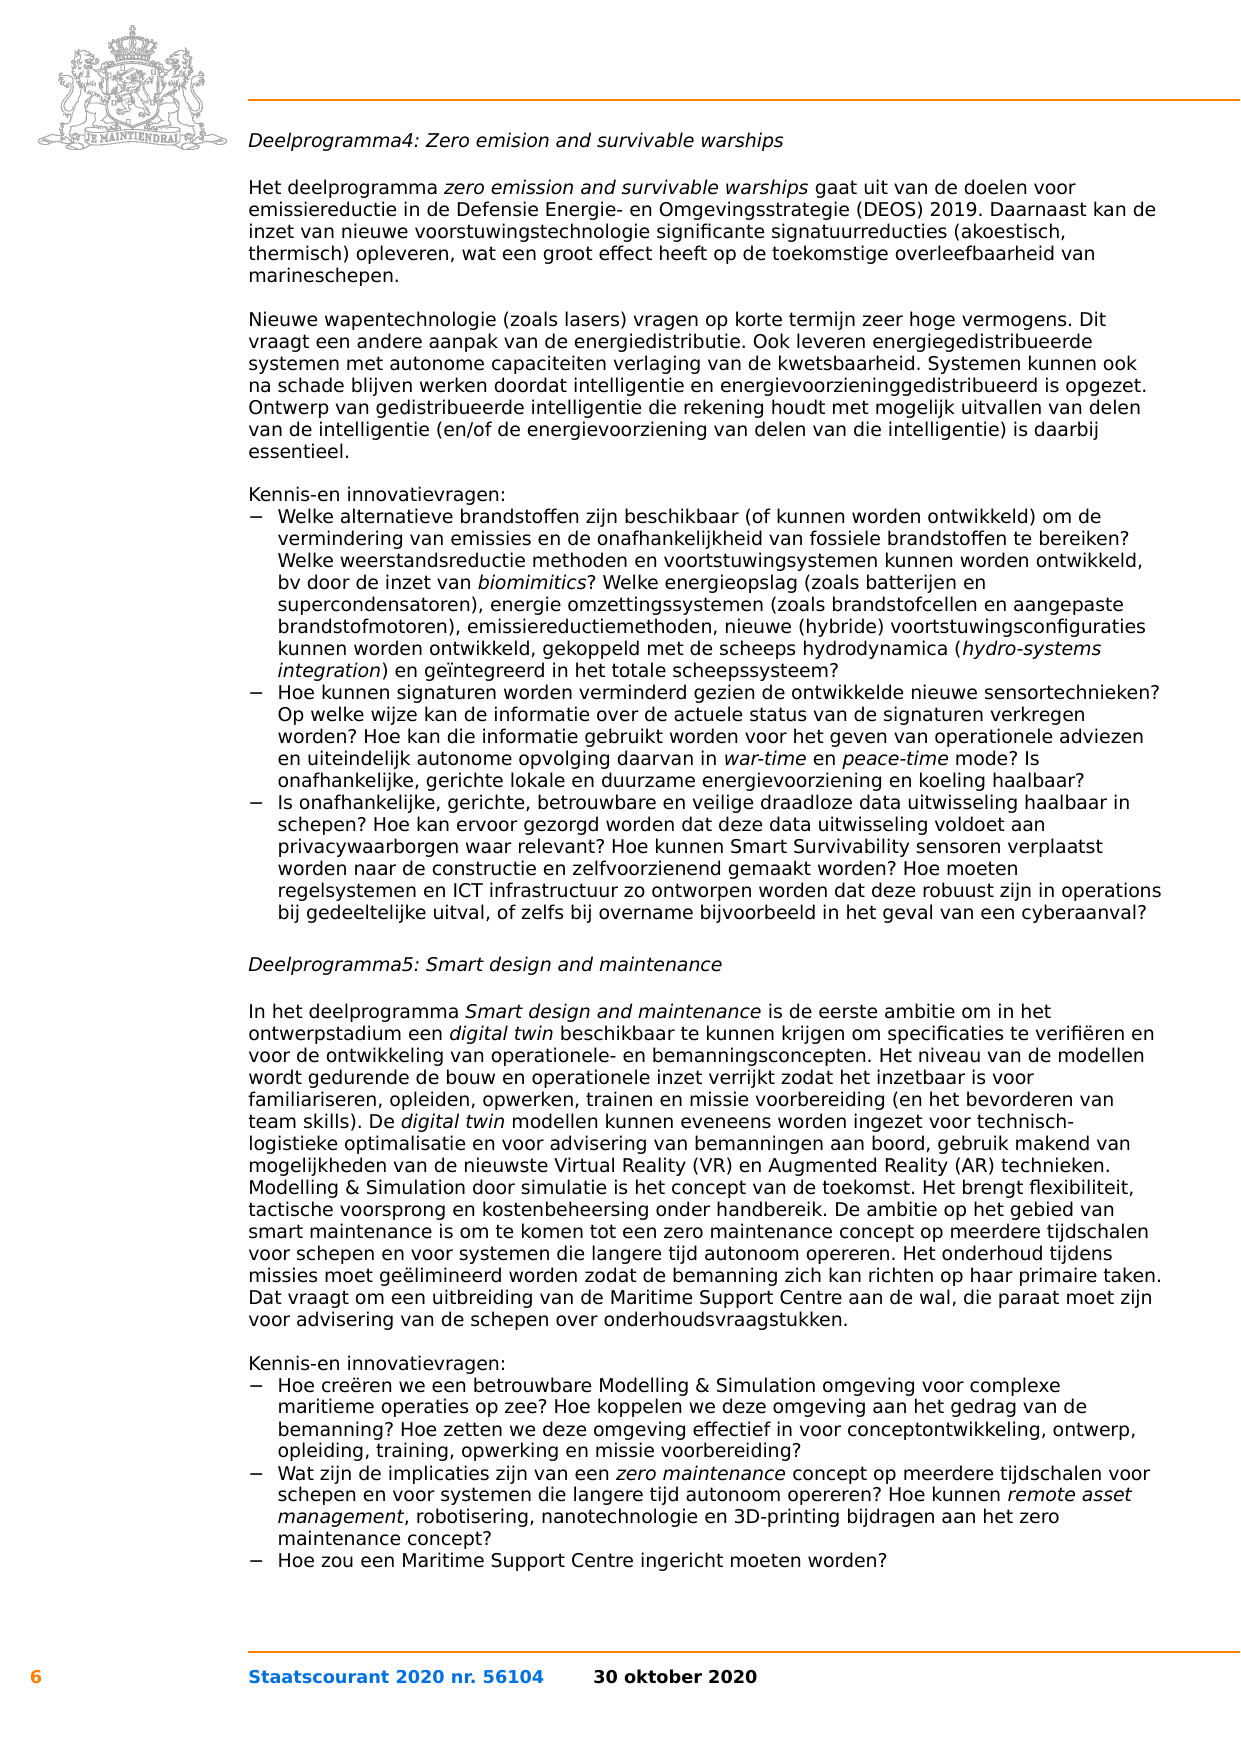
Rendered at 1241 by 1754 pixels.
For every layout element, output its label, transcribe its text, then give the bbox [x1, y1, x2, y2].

text − Welke alternatieve brandstoffen zijn beschikbaar (of kunnen worden ontwikkeld) om de vermindering van emissies en de onafhankelijkheid van fossiele brandstoffen te bereiken? Welke weerstandsreductie methoden en voortstuwingsystemen kunnen worden ontwikkeld, bv door de inzet van biomimitics? Welke energieopslag (zoals batterijen en supercondensatoren), energie omzettingssystemen (zoals brandstofcellen en aangepaste brandstofmotoren), emissiereductiemethoden, nieuwe (hybride) voortstuwingsconfiguraties kunnen worden ontwikkeld, gekoppeld met de scheeps hydrodynamica (hydro-systems integration) en geïntegreerd in het totale scheepssysteem? [248, 506, 1163, 682]
text − Hoe zou een Maritime Support Centre ingericht moeten worden? [248, 1550, 1163, 1572]
text − Wat zijn de implicaties zijn van een zero maintenance concept op meerdere tijdschalen voor schepen en voor systemen die langere tijd autonoom opereren? Hoe kunnen remote asset management, robotisering, nanotechnologie en 3D-printing bijdragen aan het zero maintenance concept? [248, 1462, 1163, 1550]
text − Is onafhankelijke, gerichte, betrouwbare en veilige draadloze data uitwisseling haalbaar in schepen? Hoe kan ervoor gezorgd worden dat deze data uitwisseling voldoet aan privacywaarborgen waar relevant? Hoe kunnen Smart Survivability sensoren verplaatst worden naar de constructie en zelfvoorzienend gemaakt worden? Hoe moeten regelsystemen en ICT infrastructuur zo ontworpen worden dat deze robuust zijn in operations bij gedeeltelijke uitval, of zelfs bij overname bijvoorbeeld in het geval van een cyberaanval? [248, 792, 1163, 924]
subtitle Deelprogramma5: Smart design and maintenance [248, 954, 1163, 976]
text In het deelprogramma Smart design and maintenance is de eerste ambitie om in het ontwerpstadium een digital twin beschikbaar te kunnen krijgen om specificaties te verifiëren en voor de ontwikkeling van operationele- en bemanningsconcepten. Het niveau van de modellen wordt gedurende de bouw en operationele inzet verrijkt zodat het inzetbaar is voor familiariseren, opleiden, opwerken, trainen en missie voorbereiding (en het bevorderen van team skills). De digital twin modellen kunnen eveneens worden ingezet voor technisch-logistieke optimalisatie en voor advisering van bemanningen aan boord, gebruik makend van mogelijkheden van de nieuwste Virtual Reality (VR) en Augmented Reality (AR) technieken. Modelling & Simulation door simulatie is het concept van de toekomst. Het brengt flexibiliteit, tactische voorsprong en kostenbeheersing onder handbereik. De ambitie op het gebied van smart maintenance is om te komen tot een zero maintenance concept op meerdere tijdschalen voor schepen en voor systemen die langere tijd autonoom opereren. Het onderhoud tijdens missies moet geëlimineerd worden zodat de bemanning zich kan richten op haar primaire taken. Dat vraagt om een uitbreiding van de Maritime Support Centre aan de wal, die paraat moet zijn voor advisering van de schepen over onderhoudsvraagstukken. [248, 1001, 1163, 1331]
text − Hoe creëren we een betrouwbare Modelling & Simulation omgeving voor complexe maritieme operaties op zee? Hoe koppelen we deze omgeving aan het gedrag van de bemanning? Hoe zetten we deze omgeving effectief in voor conceptontwikkeling, ontwerp, opleiding, training, opwerking en missie voorbereiding? [248, 1374, 1163, 1462]
text − Hoe kunnen signaturen worden verminderd gezien de ontwikkelde nieuwe sensortechnieken? Op welke wijze kan de informatie over de actuele status van de signaturen verkregen worden? Hoe kan die informatie gebruikt worden voor het geven van operationele adviezen en uiteindelijk autonome opvolging daarvan in war-time en peace-time mode? Is onafhankelijke, gerichte lokale en duurzame energievoorziening en koeling haalbaar? [248, 682, 1163, 792]
text Het deelprogramma zero emission and survivable warships gaat uit van de doelen voor emissiereductie in de Defensie Energie- en Omgevingsstrategie (DEOS) 2019. Daarnaast kan de inzet van nieuwe voorstuwingstechnologie significante signatuurreducties (akoestisch, thermisch) opleveren, wat een groot effect heeft op de toekomstige overleefbaarheid van marineschepen. [248, 177, 1163, 287]
text Kennis-en innovatievragen: [248, 1352, 1163, 1374]
subtitle Deelprogramma4: Zero emision and survivable warships [248, 130, 1163, 152]
picture [38, 25, 227, 150]
text Kennis-en innovatievragen: [248, 484, 1163, 506]
text Nieuwe wapentechnologie (zoals lasers) vragen op korte termijn zeer hoge vermogens. Dit vraagt een andere aanpak van de energiedistributie. Ook leveren energiegedistribueerde systemen met autonome capaciteiten verlaging van de kwetsbaarheid. Systemen kunnen ook na schade blijven werken doordat intelligentie en energievoorzieninggedistribueerd is opgezet. Ontwerp van gedistribueerde intelligentie die rekening houdt met mogelijk uitvallen van delen van de intelligentie (en/of de energievoorziening van delen van die intelligentie) is daarbij essentieel. [248, 309, 1163, 462]
